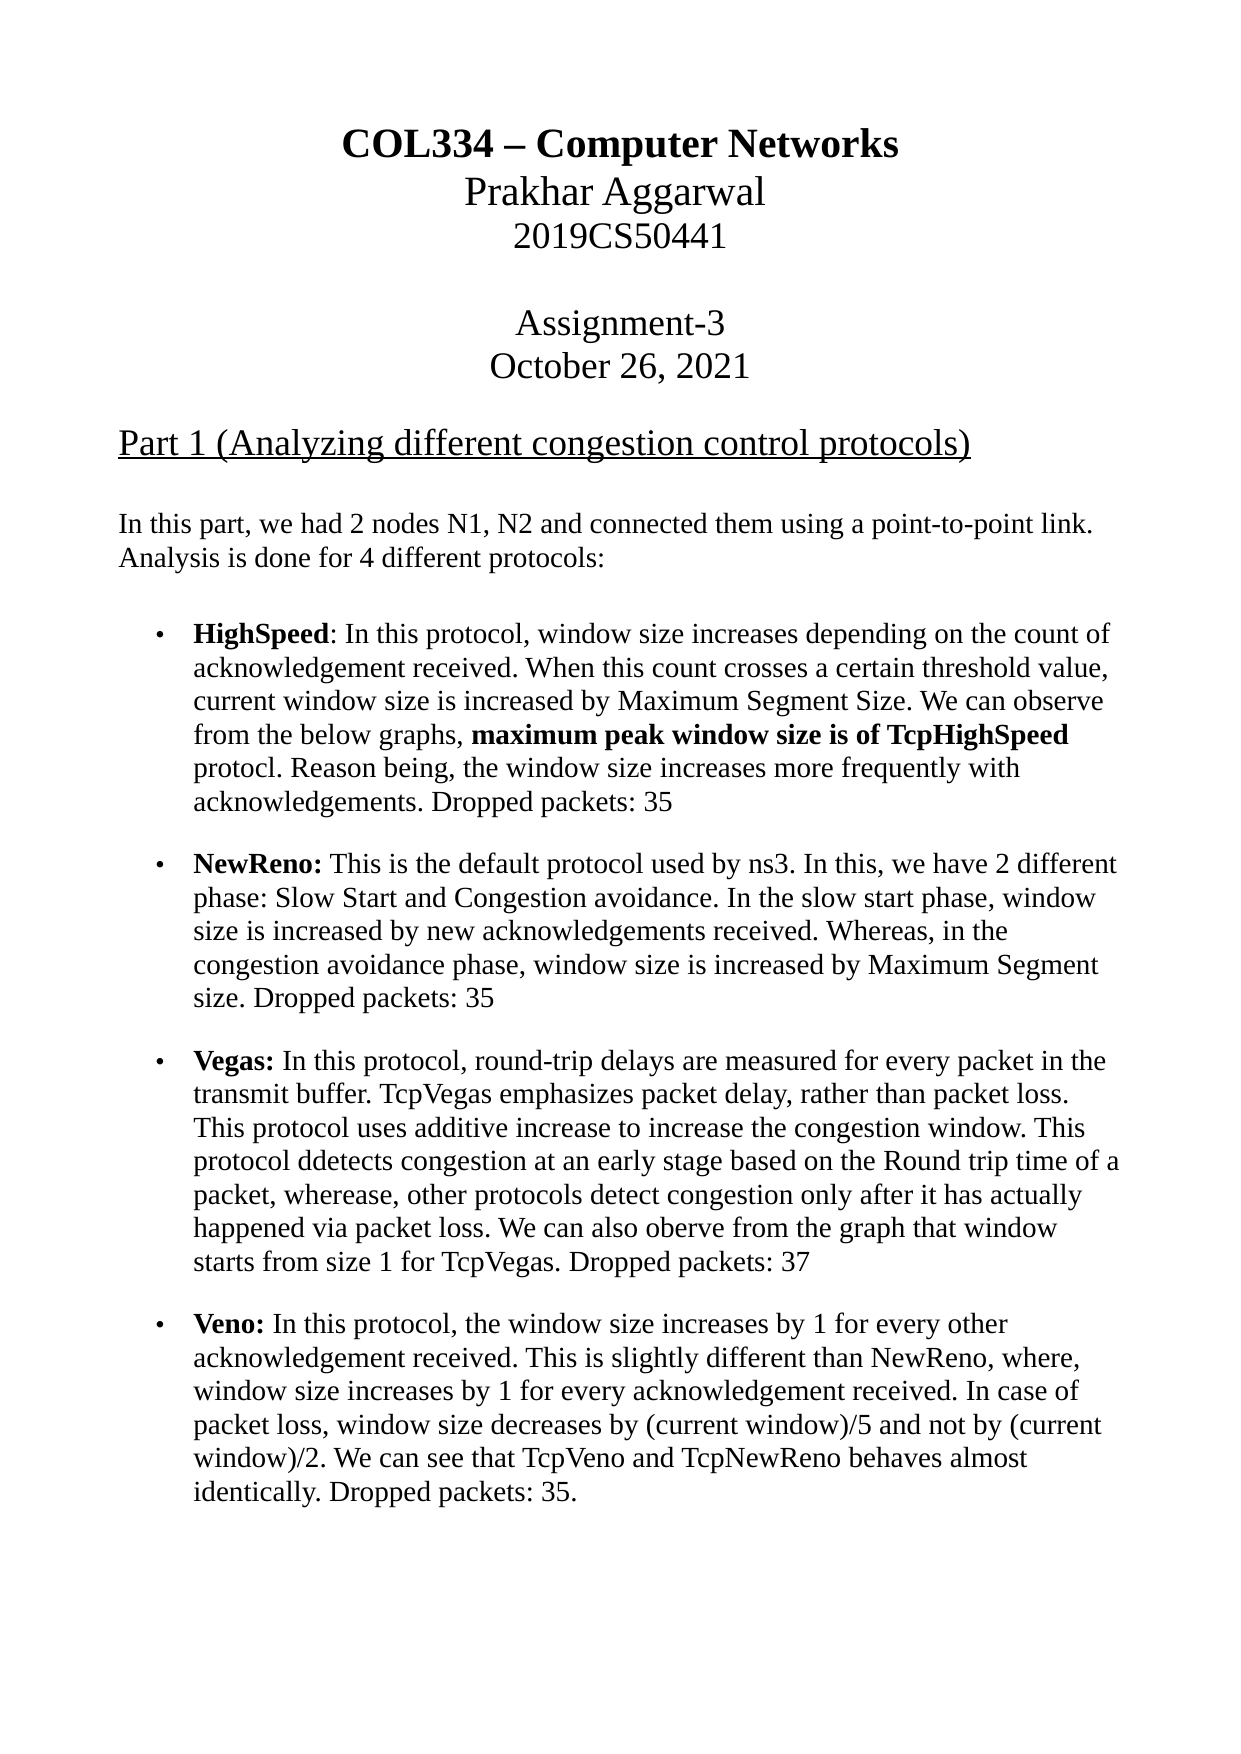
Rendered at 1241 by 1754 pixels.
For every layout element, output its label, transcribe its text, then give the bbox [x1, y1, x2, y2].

text In this part, we had 2 nodes N1, N2 and connected them using a point-to-point link. Analysis is done for 4 different protocols: [118, 506, 1122, 573]
text Assignment-3 [118, 300, 1122, 343]
list NewReno: This is the default protocol used by ns3. In this, we have 2 different phase: Slow Start and Congestion avoidance. In the slow start phase, window size is increased by new acknowledgements received. Whereas, in the congestion avoidance phase, window size is increased by Maximum Segment size. Dropped packets: 35 [156, 846, 1122, 1014]
text Part 1 (Analyzing different congestion control protocols) [118, 420, 1122, 463]
text COL334 – Computer Networks [118, 118, 1122, 166]
text Prakhar Aggarwal [118, 166, 1122, 214]
text 2019CS50441 [118, 214, 1122, 257]
list Veno: In this protocol, the window size increases by 1 for every other acknowledgement received. This is slightly different than NewReno, where, window size increases by 1 for every acknowledgement received. In case of packet loss, window size decreases by (current window)/5 and not by (current window)/2. We can see that TcpVeno and TcpNewReno behaves almost identically. Dropped packets: 35. [156, 1306, 1122, 1508]
text October 26, 2021 [118, 343, 1122, 386]
list Vegas: In this protocol, round-trip delays are measured for every packet in the transmit buffer. TcpVegas emphasizes packet delay, rather than packet loss. This protocol uses additive increase to increase the congestion window. This protocol ddetects congestion at an early stage based on the Round trip time of a packet, wherease, other protocols detect congestion only after it has actually happened via packet loss. We can also oberve from the graph that window starts from size 1 for TcpVegas. Dropped packets: 37 [156, 1043, 1122, 1278]
list HighSpeed: In this protocol, window size increases depending on the count of acknowledgement received. When this count crosses a certain threshold value, current window size is increased by Maximum Segment Size. We can observe from the below graphs, maximum peak window size is of TcpHighSpeed protocl. Reason being, the window size increases more frequently with acknowledgements. Dropped packets: 35 [156, 616, 1122, 818]
